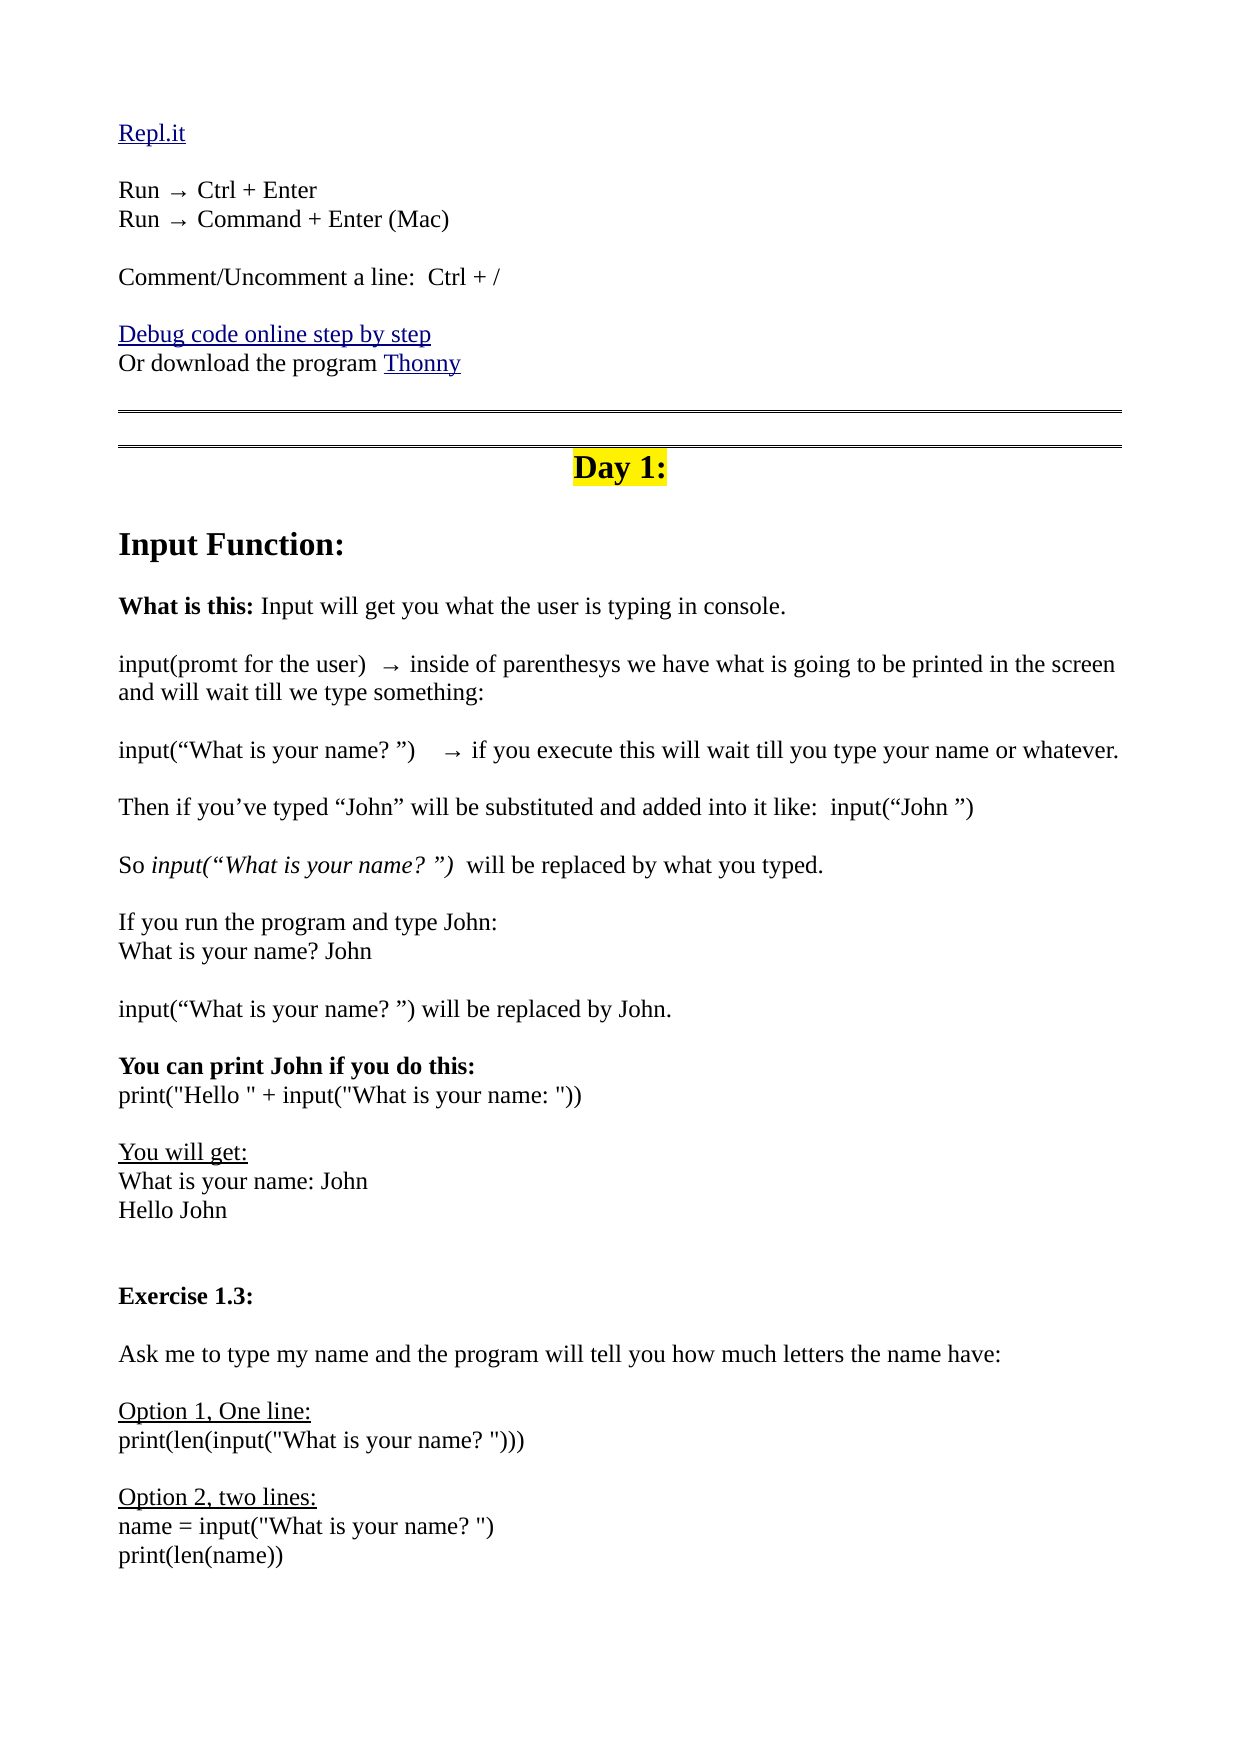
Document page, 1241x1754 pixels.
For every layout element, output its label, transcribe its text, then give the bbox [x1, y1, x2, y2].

text If you run the program and type John: [118, 907, 1122, 936]
text What is your name: John [118, 1166, 1122, 1195]
text Exercise 1.3: [118, 1281, 1122, 1310]
text Then if you’ve typed “John” will be substituted and added into it like: input(“John ”) [118, 792, 1122, 821]
text Input Function: [118, 524, 1122, 562]
text input(“What is your name? ”) will be replaced by John. [118, 994, 1122, 1022]
text print(len(name)) [118, 1540, 1122, 1569]
text input(promt for the user) → inside of parenthesys we have what is going to be printed in the screen and will wait till we type something: [118, 649, 1122, 706]
text Comment/Uncomment a line: Ctrl + / [118, 262, 1122, 291]
text You will get: [118, 1137, 1122, 1166]
text Option 1, One line: [118, 1396, 1122, 1425]
text What is this: Input will get you what the user is typing in console. [118, 591, 1122, 620]
text print("Hello " + input("What is your name: ")) [118, 1080, 1122, 1109]
text Day 1: [118, 448, 1122, 486]
text print(len(input("What is your name? "))) [118, 1425, 1122, 1454]
text Run → Ctrl + Enter [118, 176, 1122, 204]
text Or download the program Thonny [118, 348, 1122, 377]
text Ask me to type my name and the program will tell you how much letters the name have: [118, 1339, 1122, 1367]
text So input(“What is your name? ”) will be replaced by what you typed. [118, 850, 1122, 879]
text input(“What is your name? ”) → if you execute this will wait till you type your name or whatever. [118, 735, 1122, 764]
text Run → Command + Enter (Mac) [118, 204, 1122, 233]
text You can print John if you do this: [118, 1051, 1122, 1080]
text Hello John [118, 1195, 1122, 1224]
text What is your name? John [118, 936, 1122, 965]
text Repl.it [118, 118, 1122, 147]
text Option 2, two lines: [118, 1482, 1122, 1511]
text Debug code online step by step [118, 319, 1122, 348]
text name = input("What is your name? ") [118, 1511, 1122, 1540]
